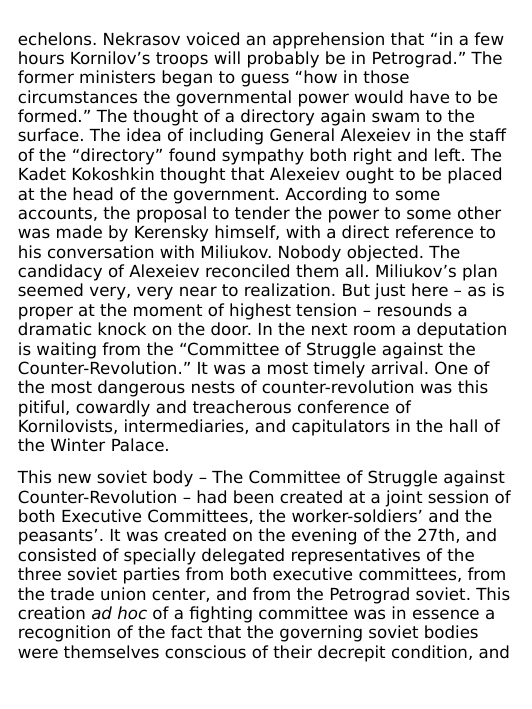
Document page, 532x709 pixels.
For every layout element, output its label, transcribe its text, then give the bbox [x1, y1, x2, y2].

text echelons. Nekrasov voiced an apprehension that “in a few hours Kornilov’s troops will probably be in Petrograd.” The former ministers began to guess “how in those circumstances the governmental power would have to be formed.” The thought of a directory again swam to the surface. The idea of including General Alexeiev in the staff of the “directory” found sympathy both right and left. The Kadet Kokoshkin thought that Alexeiev ought to be placed at the head of the government. According to some accounts, the proposal to tender the power to some other was made by Kerensky himself, with a direct reference to his conversation with Miliukov. Nobody objected. The candidacy of Alexeiev reconciled them all. Miliukov’s plan seemed very, very near to realization. But just here – as is proper at the moment of highest tension – resounds a dramatic knock on the door. In the next room a deputation is waiting from the “Committee of Struggle against the Counter-Revolution.” It was a most timely arrival. One of the most dangerous nests of counter-revolution was this pitiful, cowardly and treacherous conference of Kornilovists, intermediaries, and capitulators in the hall of the Winter Palace. [18, 29, 514, 456]
text This new soviet body – The Committee of Struggle against Counter-Revolution – had been created at a joint session of both Executive Committees, the worker-soldiers’ and the peasants’. It was created on the evening of the 27th, and consisted of specially delegated representatives of the three soviet parties from both executive committees, from the trade union center, and from the Petrograd soviet. This creation ad hoc of a fighting committee was in essence a recognition of the fact that the governing soviet bodies were themselves conscious of their decrepit condition, and [18, 468, 514, 662]
